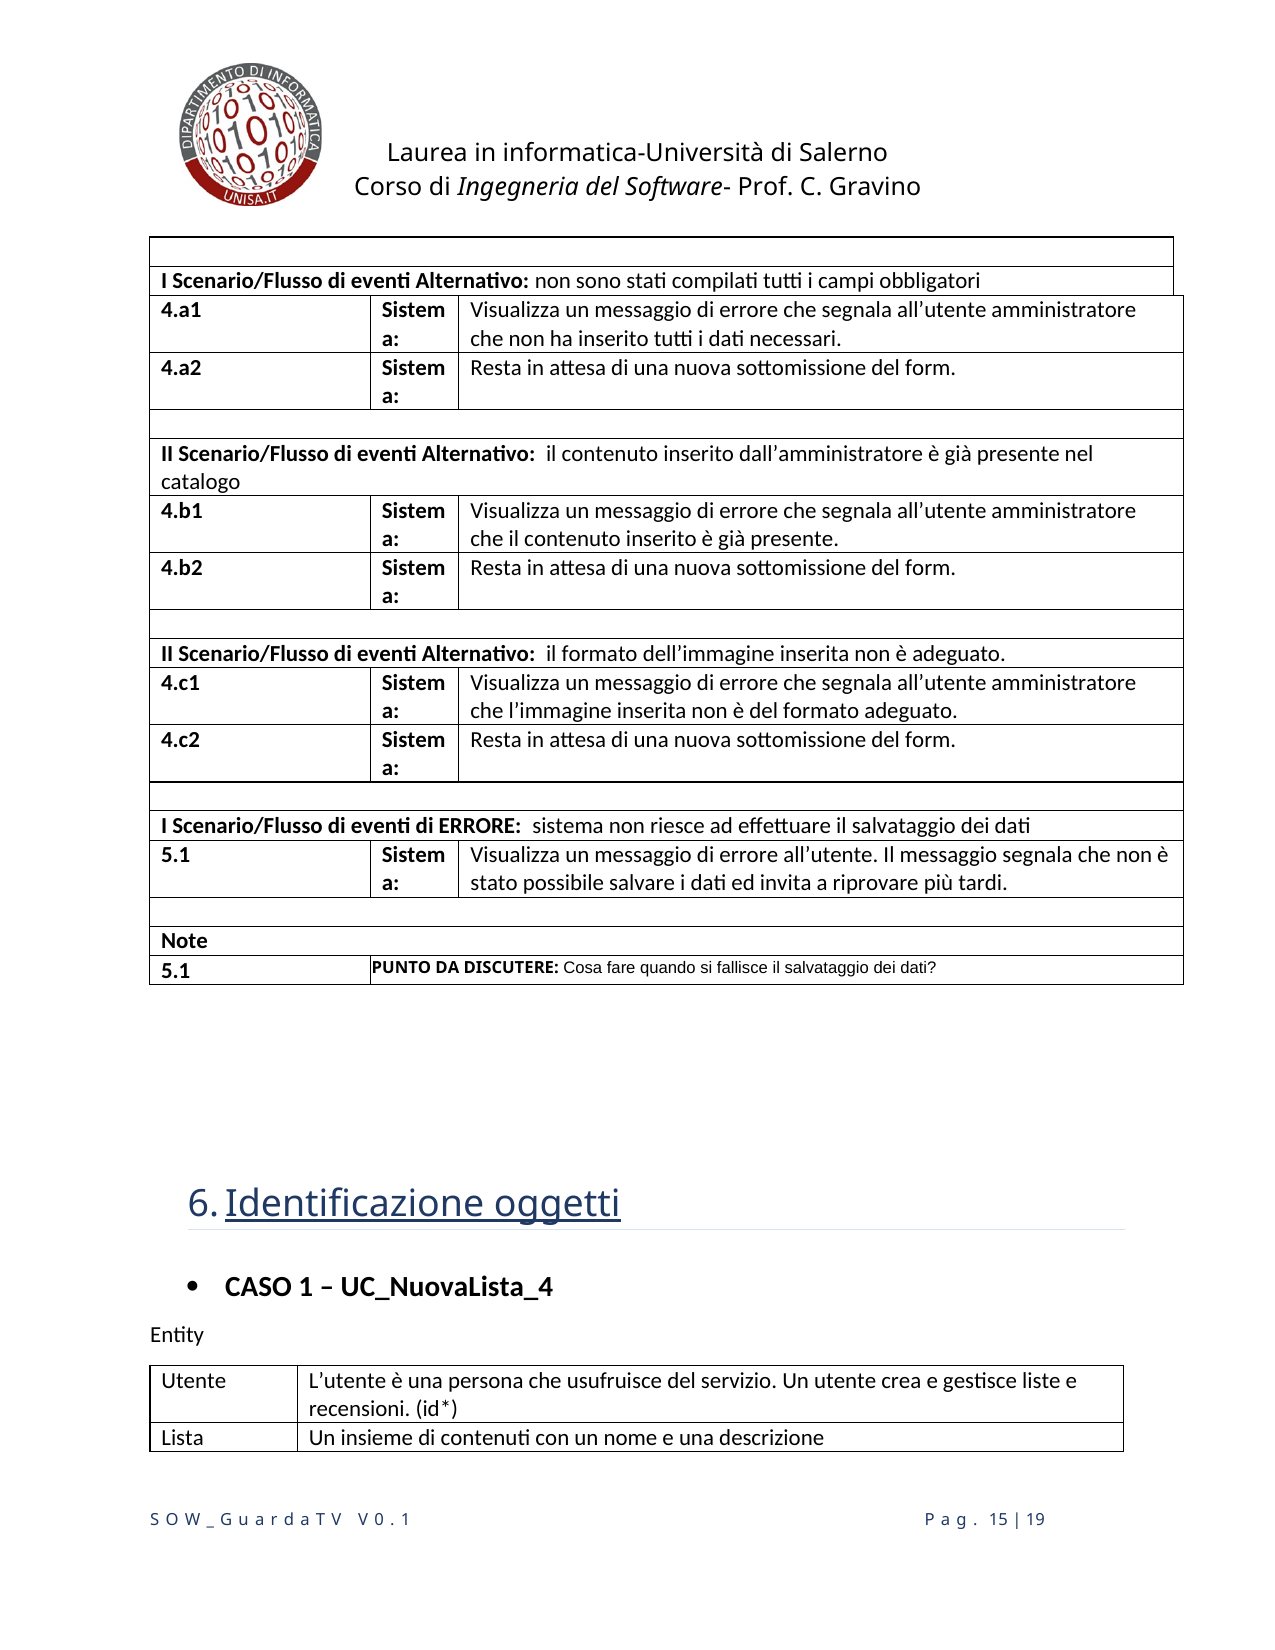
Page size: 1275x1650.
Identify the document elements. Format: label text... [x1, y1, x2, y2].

table_cell Resta in attesa di una nuova sottomissione del form. [459, 725, 1183, 781]
table_cell [150, 238, 1173, 266]
table_cell Resta in attesa di una nuova sottomissione del form. [459, 353, 1183, 409]
table_cell Sistema: [371, 353, 458, 409]
list Identificazione oggetti [187, 1176, 1125, 1230]
table_cell Visualizza un messaggio di errore all’utente. Il messaggio segnala che non è stato possibile salvare i dati ed invita a riprovare più tardi. [459, 841, 1183, 897]
table_cell Sistema: [371, 725, 458, 781]
table_cell 4.b2 [150, 553, 370, 609]
text Entity [150, 1320, 1125, 1348]
table_cell [150, 898, 1183, 926]
table_cell Note [150, 927, 1183, 955]
table_cell 5.1 [150, 841, 370, 897]
table_cell [150, 410, 1183, 438]
table_cell 5.1 [150, 956, 370, 984]
table_header Utente [151, 1366, 297, 1422]
table_cell [150, 610, 1183, 638]
table_cell 4.a1 [150, 296, 370, 352]
table_cell Visualizza un messaggio di errore che segnala all’utente amministratore che il contenuto inserito è già presente. [459, 496, 1183, 552]
table_cell [1174, 266, 1183, 294]
table_cell 4.a2 [150, 353, 370, 409]
table_header L’utente è una persona che usufruisce del servizio. Un utente crea e gestisce liste e recensioni. (id*) [298, 1366, 1123, 1422]
table_cell 4.c2 [150, 725, 370, 781]
table_cell Sistema: [371, 296, 458, 352]
table_cell II Scenario/Flusso di eventi Alternativo: il contenuto inserito dall’amministratore è già presente nel catalogo [150, 439, 1183, 495]
table_cell [150, 783, 1183, 810]
table_cell 4.c1 [150, 668, 370, 724]
table_cell [1174, 236, 1183, 266]
table_cell Visualizza un messaggio di errore che segnala all’utente amministratore che l’immagine inserita non è del formato adeguato. [459, 668, 1183, 724]
table_cell Visualizza un messaggio di errore che segnala all’utente amministratore che non ha inserito tutti i dati necessari. [459, 296, 1183, 352]
table_cell Sistema: [371, 553, 458, 609]
table_cell 4.b1 [150, 496, 370, 552]
table_cell Lista [151, 1423, 297, 1451]
table_cell Sistema: [371, 496, 458, 552]
table_cell I Scenario/Flusso di eventi Alternativo: non sono stati compilati tutti i campi obbligatori [150, 267, 1173, 294]
table_cell Un insieme di contenuti con un nome e una descrizione [298, 1423, 1123, 1451]
table_cell II Scenario/Flusso di eventi Alternativo: il formato dell’immagine inserita non è adeguato. [150, 639, 1183, 667]
list CASO 1 – UC_NuovaLista_4 [187, 1268, 1125, 1303]
table_cell I Scenario/Flusso di eventi di ERRORE: sistema non riesce ad effettuare il salvataggio dei dati [150, 811, 1183, 839]
table_cell Resta in attesa di una nuova sottomissione del form. [459, 553, 1183, 609]
table_cell Sistema: [371, 668, 458, 724]
table_cell PUNTO DA DISCUTERE: Cosa fare quando si fallisce il salvataggio dei dati? [371, 956, 1183, 984]
table_cell Sistema: [371, 841, 458, 897]
